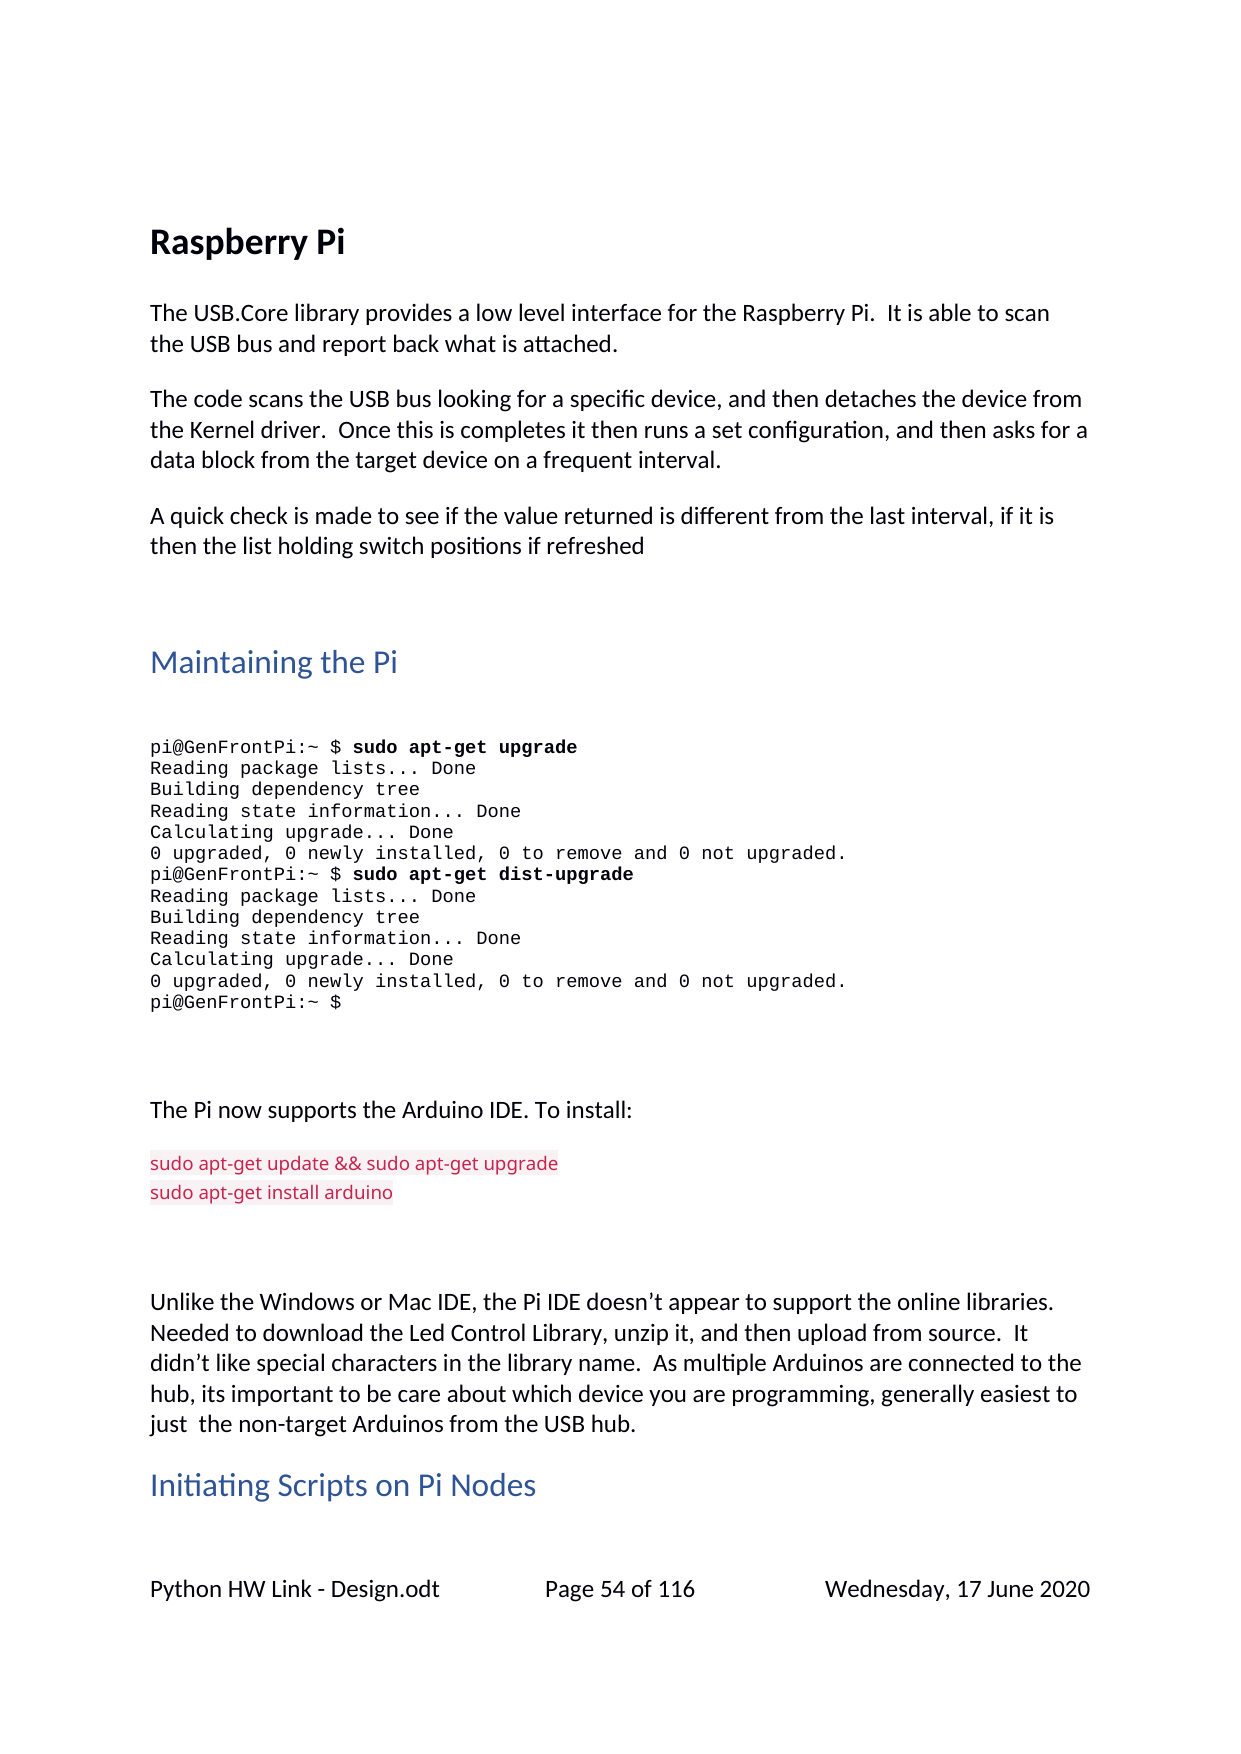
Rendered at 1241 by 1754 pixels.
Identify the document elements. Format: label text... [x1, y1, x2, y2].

text Calculating upgrade... Done [150, 950, 1090, 971]
text pi@GenFrontPi:~ $ [150, 993, 1090, 1014]
subtitle Raspberry Pi [150, 218, 1090, 264]
text Reading state information... Done [150, 929, 1090, 950]
text 0 upgraded, 0 newly installed, 0 to remove and 0 not upgraded. [150, 844, 1090, 865]
subtitle Initiating Scripts on Pi Nodes [150, 1464, 1090, 1505]
text Calculating upgrade... Done [150, 823, 1090, 844]
text Unlike the Windows or Mac IDE, the Pi IDE doesn’t appear to support the online libraries. Needed to download the Led Control Library, unzip it, and then upload from source. It didn’t like special characters in the library name. As multiple Arduinos are connected to the hub, its important to be care about which device you are programming, generally easiest to just the non-target Arduinos from the USB hub. [150, 1286, 1090, 1439]
text A quick check is made to see if the value returned is different from the last interval, if it is then the list holding switch positions if refreshed [150, 500, 1090, 561]
text Building dependency tree [150, 780, 1090, 801]
text sudo apt-get update && sudo apt-get upgrade sudo apt-get install arduino [150, 1150, 1090, 1206]
text Building dependency tree [150, 908, 1090, 929]
text Reading package lists... Done [150, 759, 1090, 780]
text pi@GenFrontPi:~ $ sudo apt-get dist-upgrade [150, 865, 1090, 886]
text 0 upgraded, 0 newly installed, 0 to remove and 0 not upgraded. [150, 971, 1090, 993]
text pi@GenFrontPi:~ $ sudo apt-get upgrade [150, 738, 1090, 759]
text The code scans the USB bus looking for a specific device, and then detaches the device from the Kernel driver. Once this is completes it then runs a set configuration, and then asks for a data block from the target device on a frequent interval. [150, 383, 1090, 475]
text The Pi now supports the Arduino IDE. To install: [150, 1094, 1090, 1125]
text Reading state information... Done [150, 801, 1090, 823]
subtitle Maintaining the Pi [150, 641, 1090, 682]
text Reading package lists... Done [150, 886, 1090, 908]
text The USB.Core library provides a low level interface for the Raspberry Pi. It is able to scan the USB bus and report back what is attached. [150, 297, 1090, 358]
